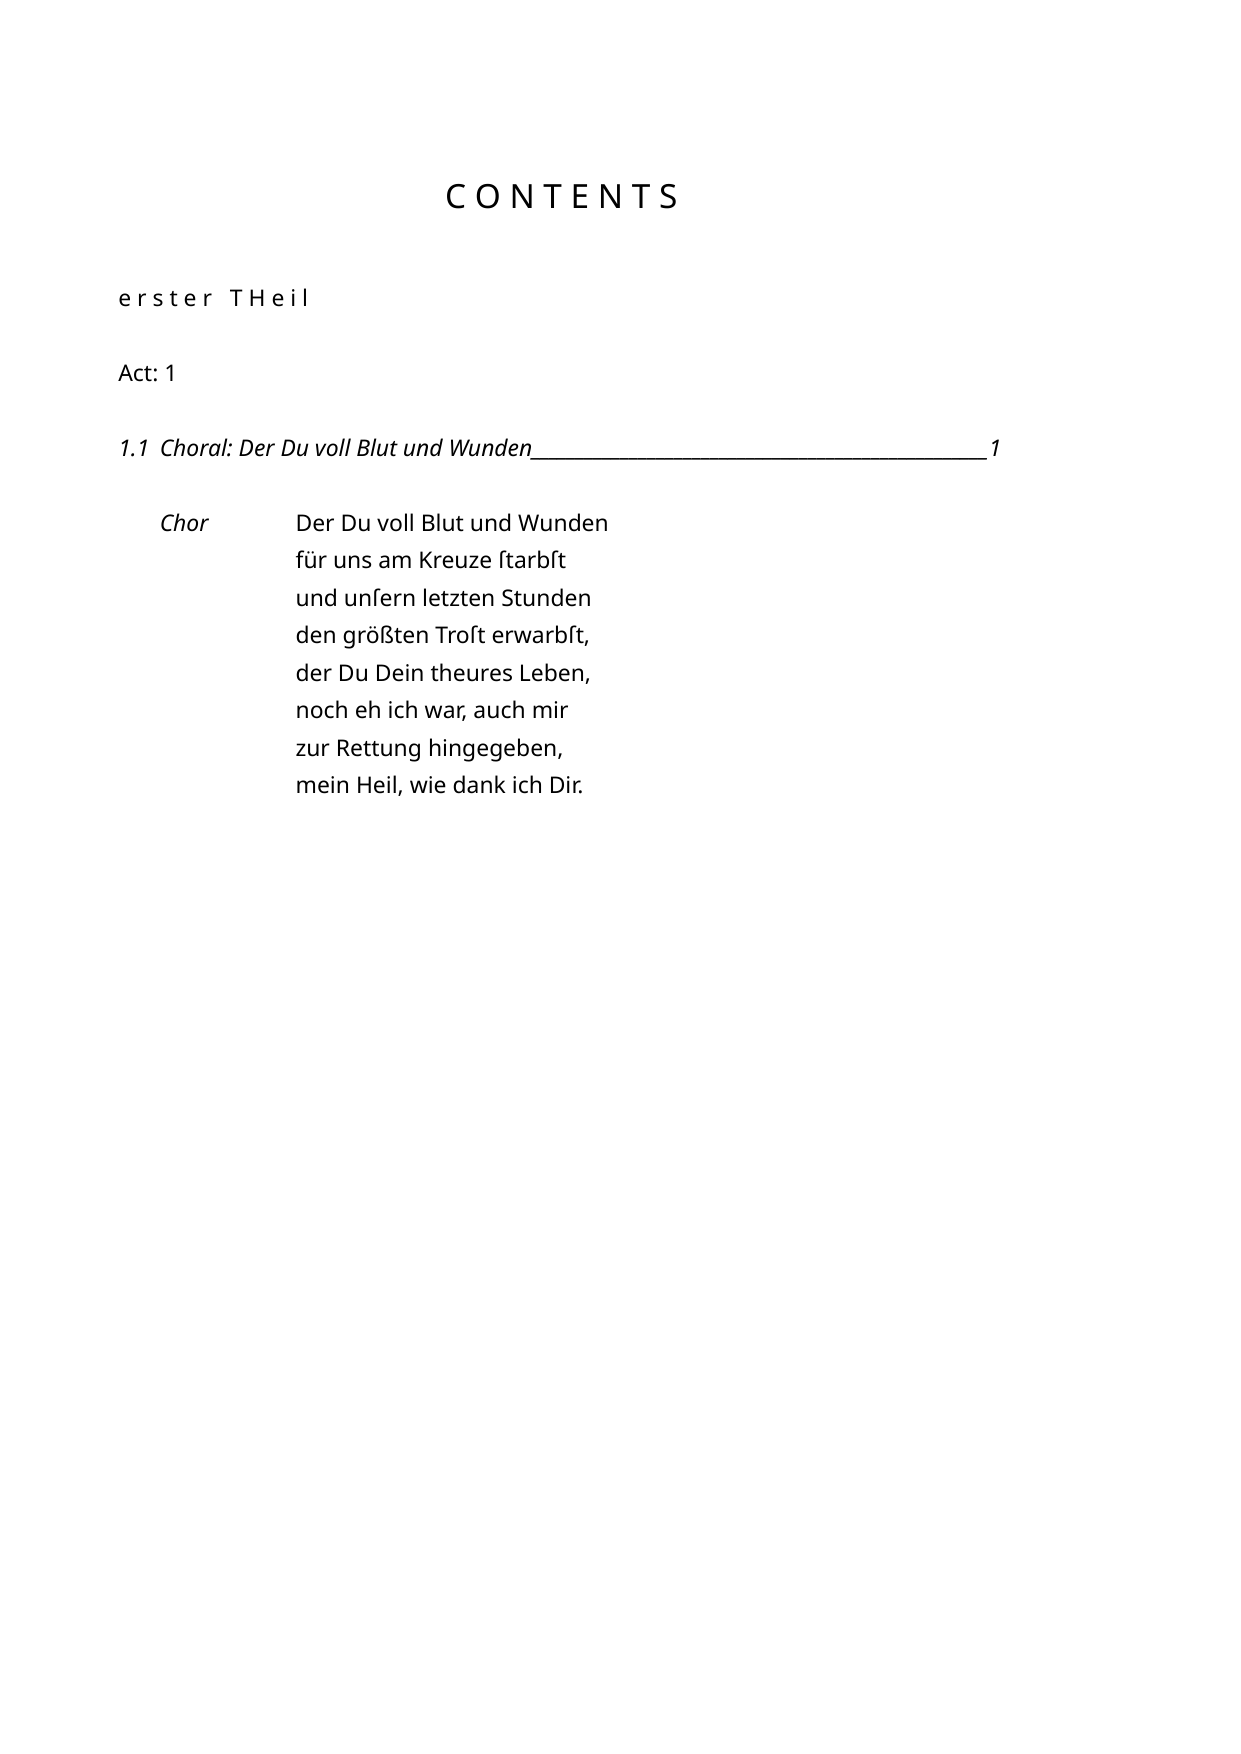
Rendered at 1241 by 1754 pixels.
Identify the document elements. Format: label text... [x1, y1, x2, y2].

text Act: 1 [118, 357, 1004, 388]
text e r s t e r T H e i l [118, 282, 1004, 313]
text C O N T E N T S [118, 118, 1004, 218]
text 1.1 Choral: Der Du voll Blut und Wunden 1 Chor Der Du voll Blut und Wunden für uns am Kreuze ſtarbſt und unſern letzten Stunden den größten Troſt erwarbſt, der Du Dein theures Leben, noch eh ich war, auch mir zur Rettung hingegeben, mein Heil, wie dank ich Dir. [118, 432, 1004, 800]
